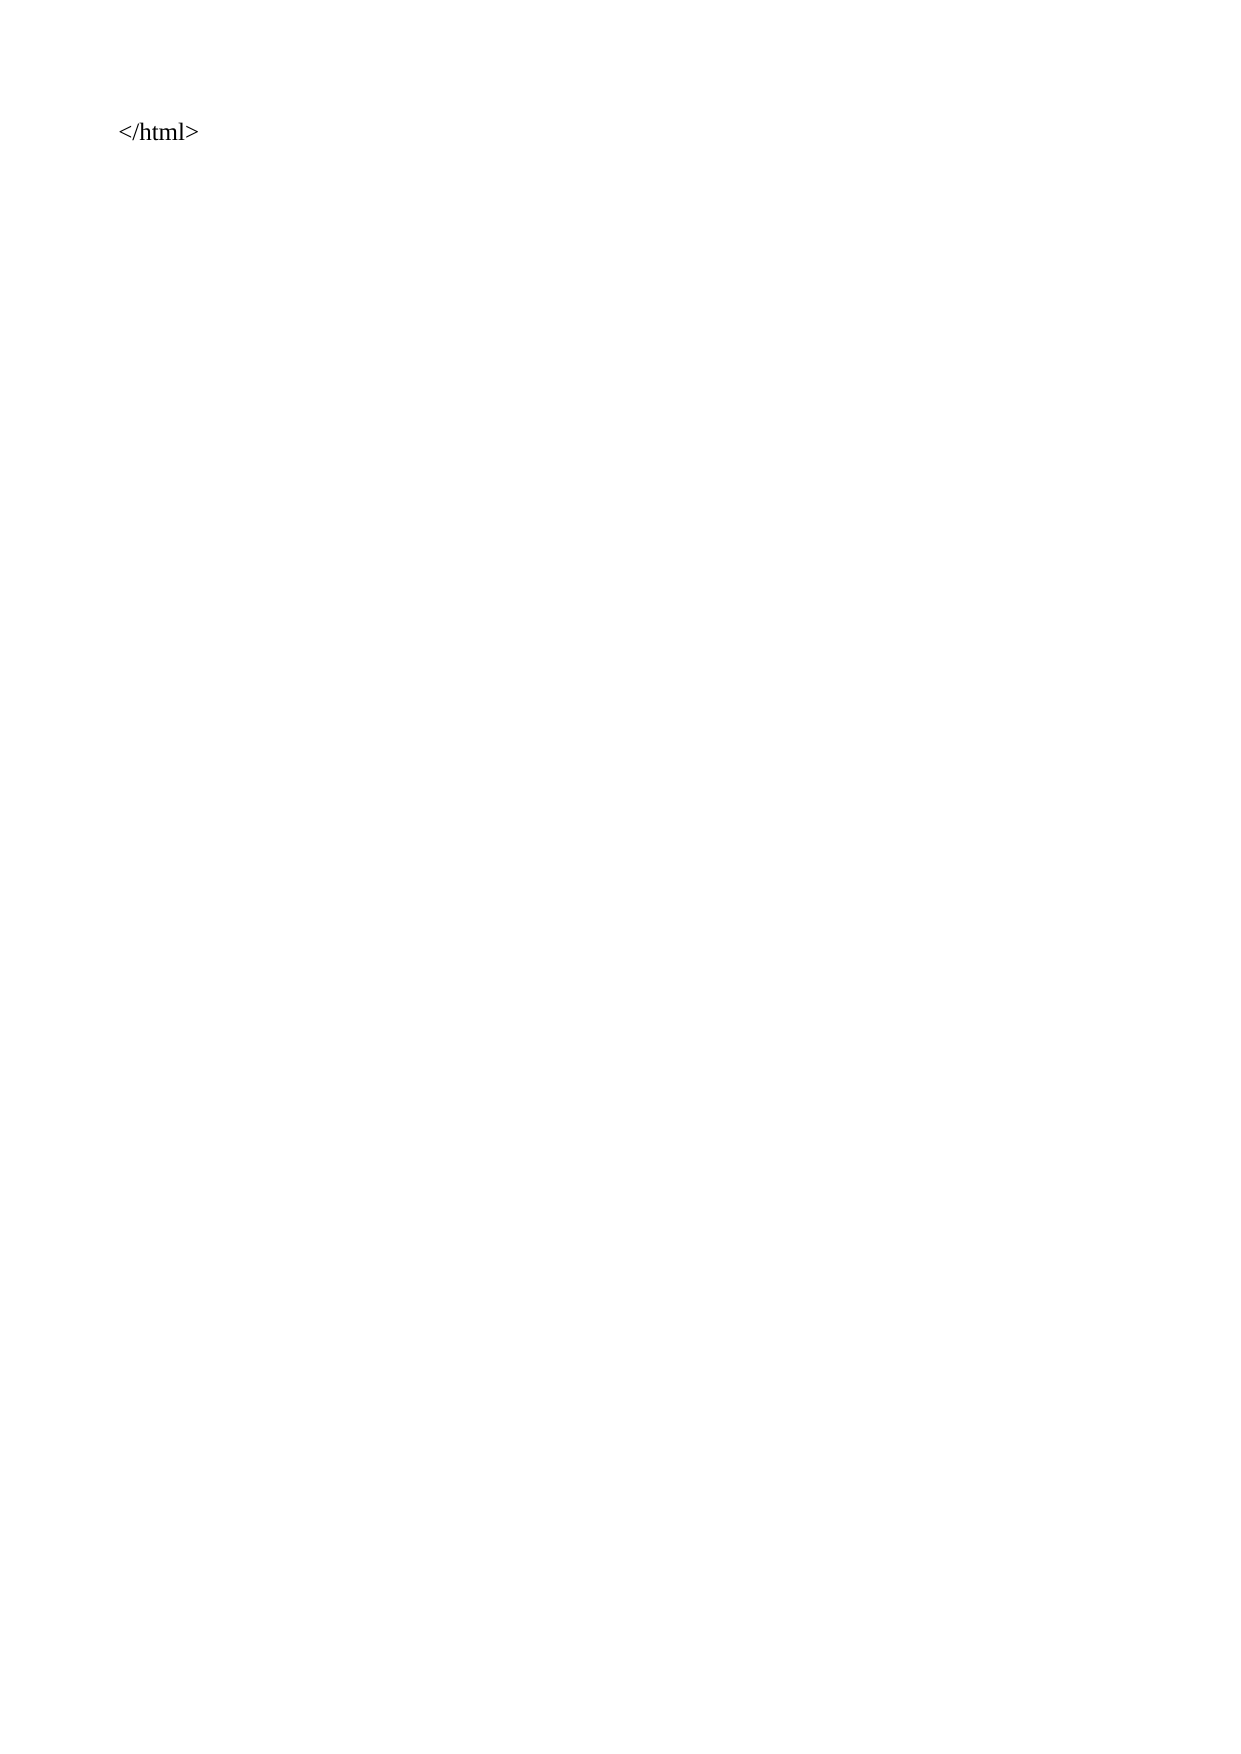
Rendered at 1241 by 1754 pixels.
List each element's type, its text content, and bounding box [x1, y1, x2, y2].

text </html> [118, 118, 1122, 146]
